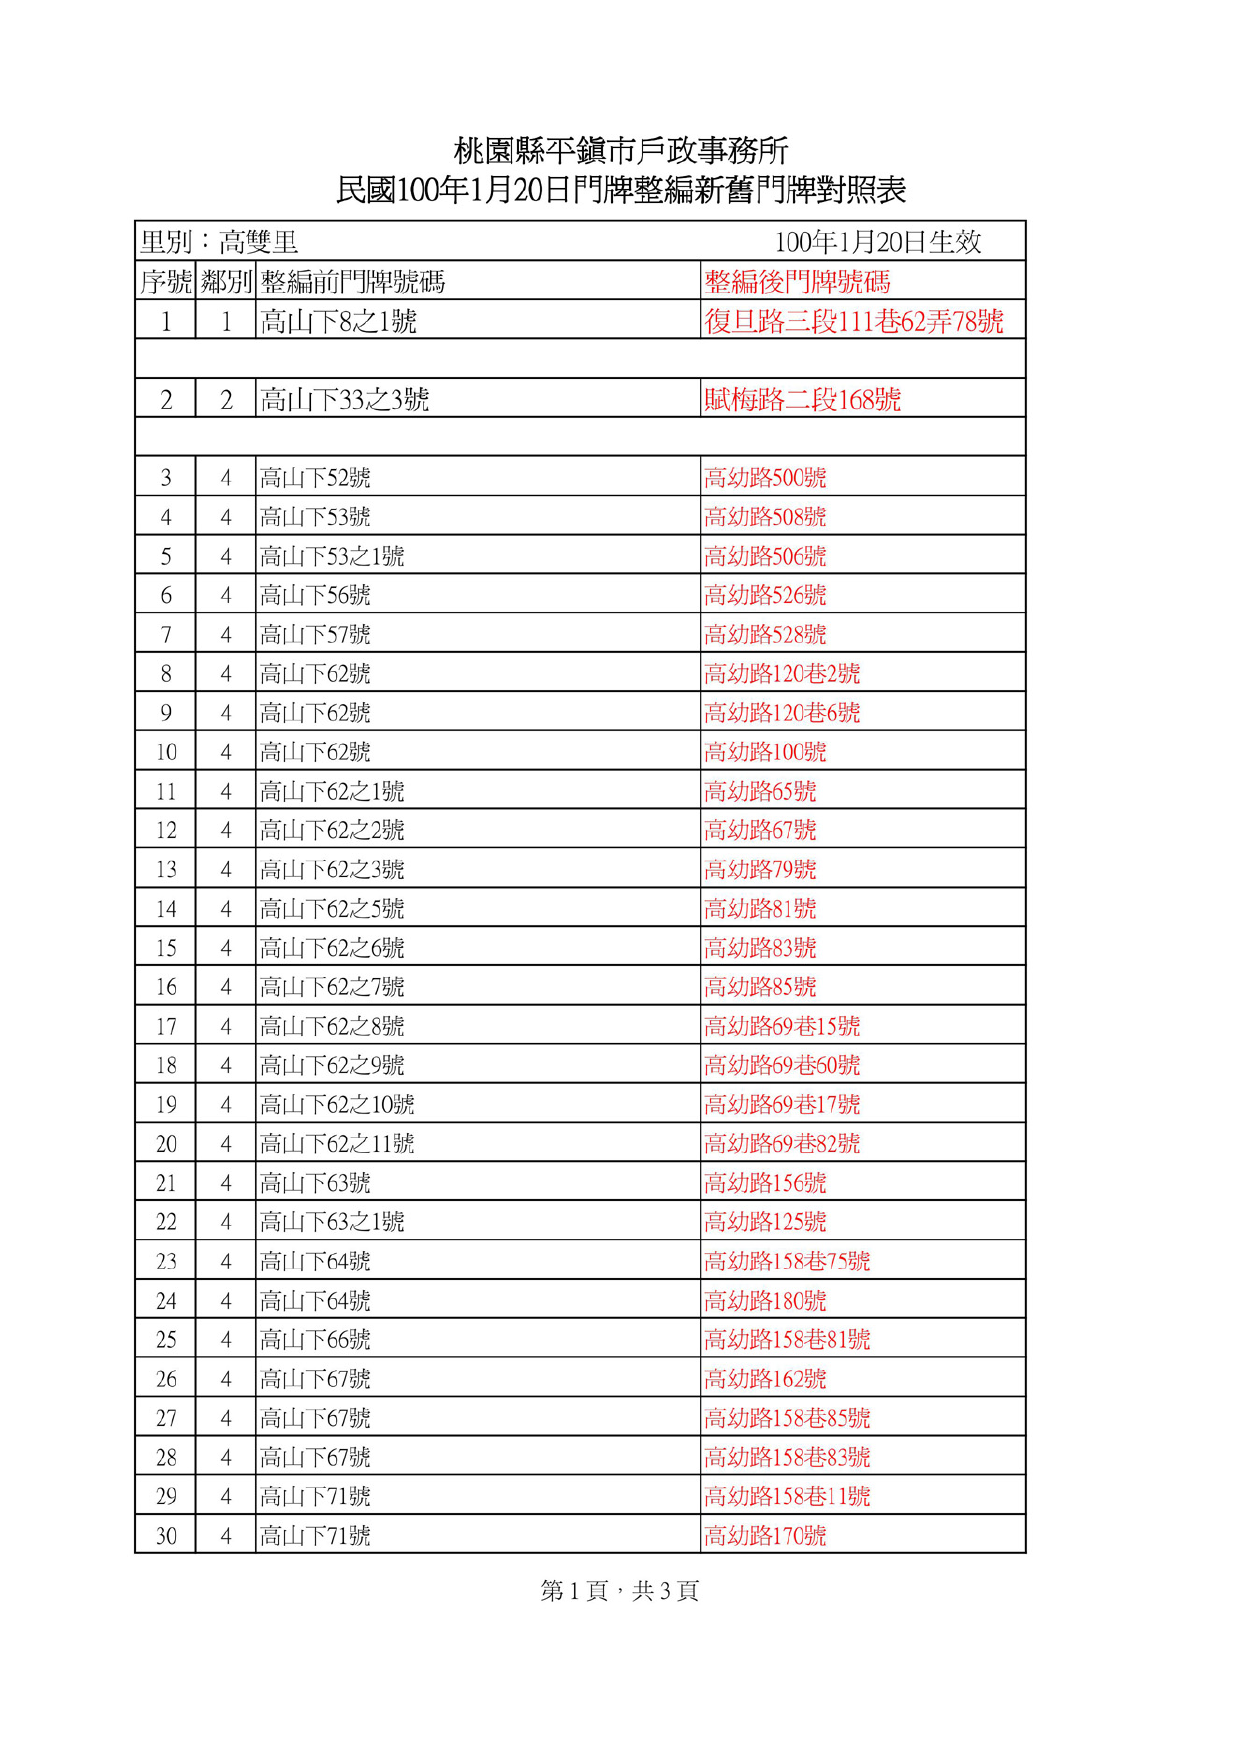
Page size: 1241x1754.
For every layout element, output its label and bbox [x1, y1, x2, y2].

picture [59, 60, 1182, 1648]
